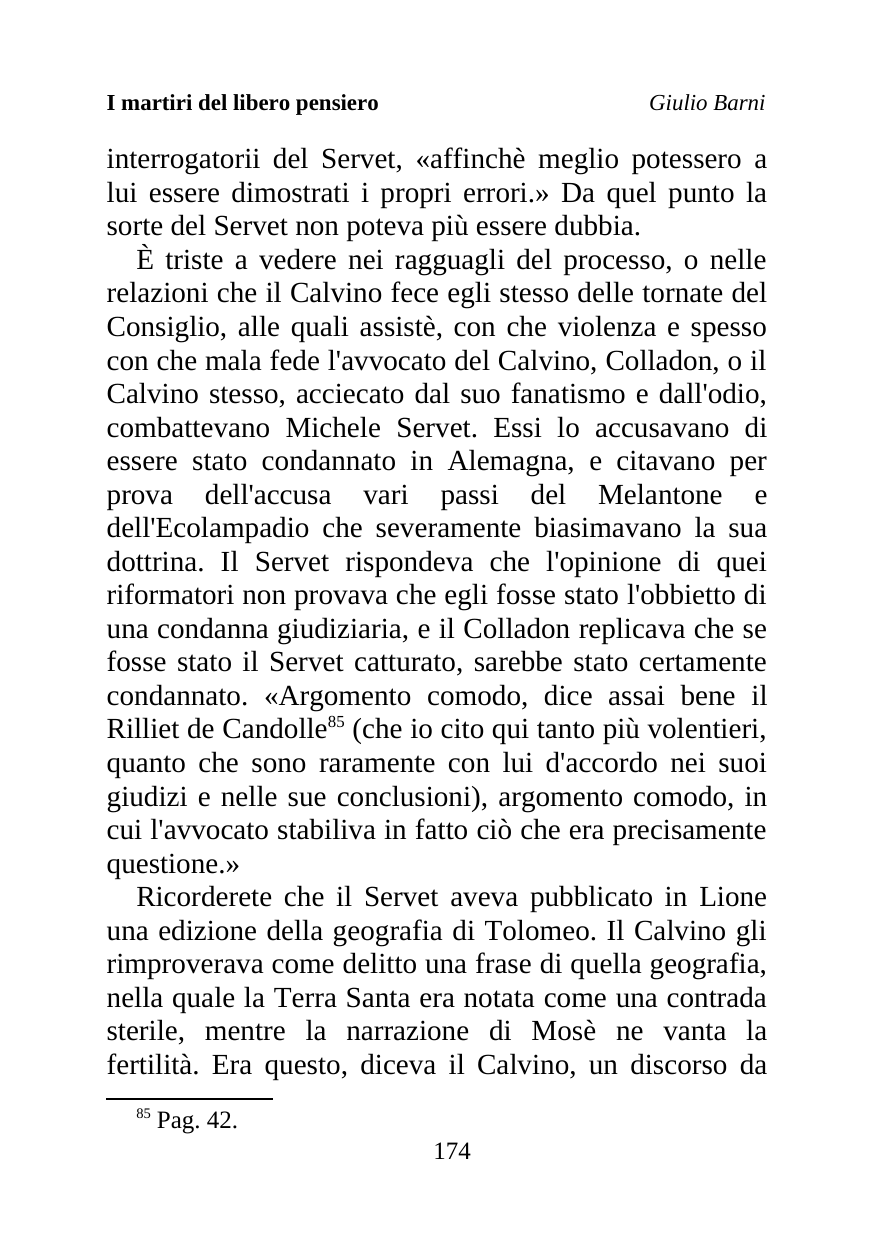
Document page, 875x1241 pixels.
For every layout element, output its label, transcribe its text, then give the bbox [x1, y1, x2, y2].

text interrogatorii del Servet, «affinchè meglio potessero a lui essere dimostrati i propri errori.» Da quel punto la sorte del Servet non poteva più essere dubbia. [106, 141, 768, 242]
text Pag. 42. [106, 1105, 768, 1134]
text È triste a vedere nei ragguagli del processo, o nelle relazioni che il Calvino fece egli stesso delle tornate del Consiglio, alle quali assistè, con che violenza e spesso con che mala fede l'avvocato del Calvino, Colladon, o il Calvino stesso, acciecato dal suo fanatismo e dall'odio, combattevano Michele Servet. Essi lo accusavano di essere stato condannato in Alemagna, e citavano per prova dell'accusa vari passi del Melantone e dell'Ecolampadio che severamente biasimavano la sua dottrina. Il Servet rispondeva che l'opinione di quei riformatori non provava che egli fosse stato l'obbietto di una condanna giudiziaria, e il Colladon replicava che se fosse stato il Servet catturato, sarebbe stato certamente condannato. «Argomento comodo, dice assai bene il Rilliet de Candolle (che io cito qui tanto più volentieri, quanto che sono raramente con lui d'accordo nei suoi giudizi e nelle sue conclusioni), argomento comodo, in cui l'avvocato stabiliva in fatto ciò che era precisamente questione.» [106, 242, 768, 879]
text Ricorderete che il Servet aveva pubblicato in Lione una edizione della geografia di Tolomeo. Il Calvino gli rimproverava come delitto una frase di quella geografia, nella quale la Terra Santa era notata come una contrada sterile, mentre la narrazione di Mosè ne vanta la fertilità. Era questo, diceva il Calvino, un discorso da [106, 879, 768, 1081]
